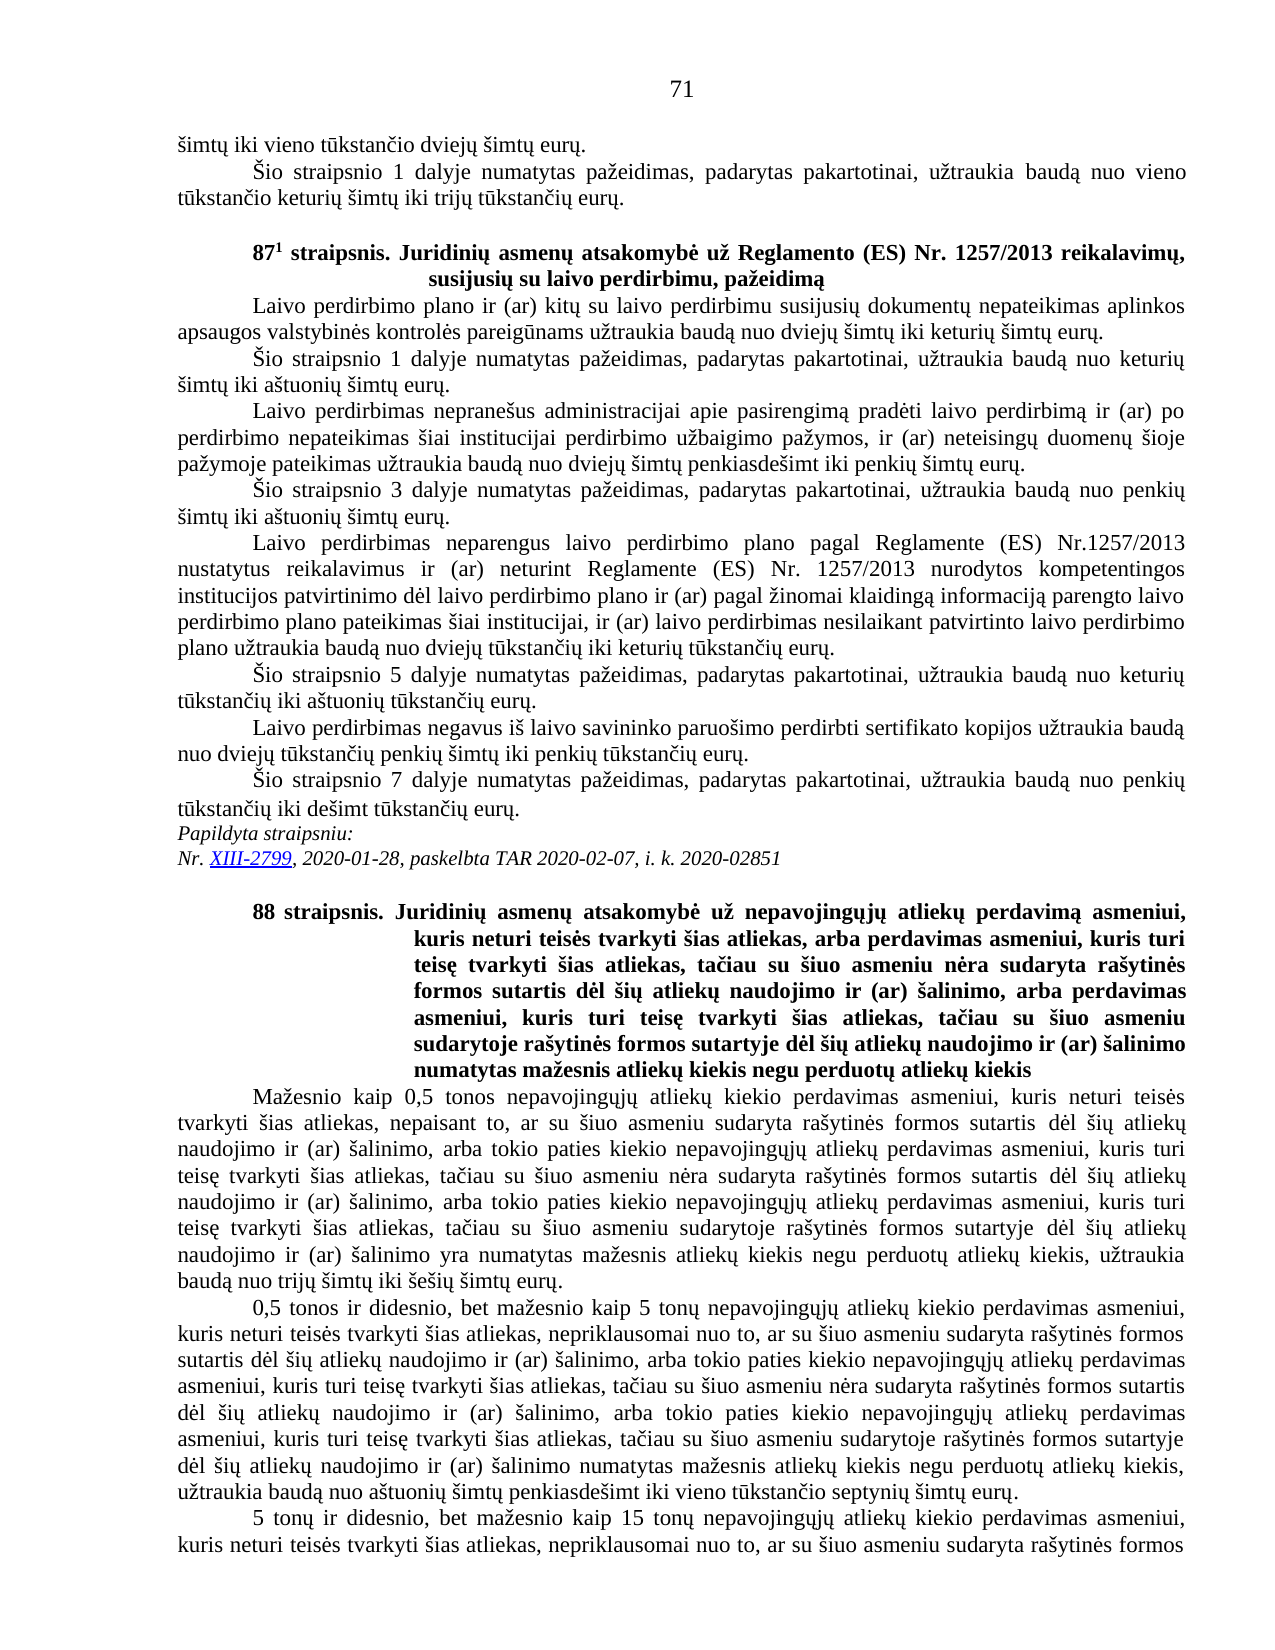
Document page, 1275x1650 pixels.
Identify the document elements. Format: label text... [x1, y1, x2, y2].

text Šio straipsnio 5 dalyje numatytas pažeidimas, padarytas pakartotinai, užtraukia baudą nuo keturių tūkstančių iki aštuonių tūkstančių eurų. [177, 661, 1186, 713]
text 871 straipsnis. Juridinių asmenų atsakomybė už Reglamento (ES) Nr. 1257/2013 reikalavimų, susijusių su laivo perdirbimu, pažeidimą [252, 239, 1186, 292]
text Šio straipsnio 3 dalyje numatytas pažeidimas, padarytas pakartotinai, užtraukia baudą nuo penkių šimtų iki aštuonių šimtų eurų. [177, 476, 1186, 529]
text Šio straipsnio 1 dalyje numatytas pažeidimas, padarytas pakartotinai, užtraukia baudą nuo vieno tūkstančio keturių šimtų iki trijų tūkstančių eurų. [177, 158, 1186, 210]
text Šio straipsnio 1 dalyje numatytas pažeidimas, padarytas pakartotinai, užtraukia baudą nuo keturių šimtų iki aštuonių šimtų eurų. [177, 344, 1186, 397]
text Laivo perdirbimo plano ir (ar) kitų su laivo perdirbimu susijusių dokumentų nepateikimas aplinkos apsaugos valstybinės kontrolės pareigūnams užtraukia baudą nuo dviejų šimtų iki keturių šimtų eurų. [177, 292, 1186, 344]
text 88 straipsnis. Juridinių asmenų atsakomybė už nepavojingųjų atliekų perdavimą asmeniui, kuris neturi teisės tvarkyti šias atliekas, arba perdavimas asmeniui, kuris turi teisę tvarkyti šias atliekas, tačiau su šiuo asmeniu nėra sudaryta rašytinės formos sutartis dėl šių atliekų naudojimo ir (ar) šalinimo, arba perdavimas asmeniui, kuris turi teisę tvarkyti šias atliekas, tačiau su šiuo asmeniu sudarytoje rašytinės formos sutartyje dėl šių atliekų naudojimo ir (ar) šalinimo numatytas mažesnis atliekų kiekis negu perduotų atliekų kiekis [252, 898, 1186, 1083]
text Laivo perdirbimas neparengus laivo perdirbimo plano pagal Reglamente (ES) Nr.1257/2013 nustatytus reikalavimus ir (ar) neturint Reglamente (ES) Nr. 1257/2013 nurodytos kompetentingos institucijos patvirtinimo dėl laivo perdirbimo plano ir (ar) pagal žinomai klaidingą informaciją parengto laivo perdirbimo plano pateikimas šiai institucijai, ir (ar) laivo perdirbimas nesilaikant patvirtinto laivo perdirbimo plano užtraukia baudą nuo dviejų tūkstančių iki keturių tūkstančių eurų. [177, 529, 1186, 661]
text Laivo perdirbimas negavus iš laivo savininko paruošimo perdirbti sertifikato kopijos užtraukia baudą nuo dviejų tūkstančių penkių šimtų iki penkių tūkstančių eurų. [177, 713, 1186, 766]
text Mažesnio kaip 0,5 tonos nepavojingųjų atliekų kiekio perdavimas asmeniui, kuris neturi teisės tvarkyti šias atliekas, nepaisant to, ar su šiuo asmeniu sudaryta rašytinės formos sutartis dėl šių atliekų naudojimo ir (ar) šalinimo, arba tokio paties kiekio nepavojingųjų atliekų perdavimas asmeniui, kuris turi teisę tvarkyti šias atliekas, tačiau su šiuo asmeniu nėra sudaryta rašytinės formos sutartis dėl šių atliekų naudojimo ir (ar) šalinimo, arba tokio paties kiekio nepavojingųjų atliekų perdavimas asmeniui, kuris turi teisę tvarkyti šias atliekas, tačiau su šiuo asmeniu sudarytoje rašytinės formos sutartyje dėl šių atliekų naudojimo ir (ar) šalinimo yra numatytas mažesnis atliekų kiekis negu perduotų atliekų kiekis, užtraukia baudą nuo trijų šimtų iki šešių šimtų eurų. [177, 1083, 1186, 1293]
text 5 tonų ir didesnio, bet mažesnio kaip 15 tonų nepavojingųjų atliekų kiekio perdavimas asmeniui, kuris neturi teisės tvarkyti šias atliekas, nepriklausomai nuo to, ar su šiuo asmeniu sudaryta rašytinės formos [177, 1504, 1186, 1557]
text Šio straipsnio 7 dalyje numatytas pažeidimas, padarytas pakartotinai, užtraukia baudą nuo penkių tūkstančių iki dešimt tūkstančių eurų. [177, 766, 1186, 821]
text 0,5 tonos ir didesnio, bet mažesnio kaip 5 tonų nepavojingųjų atliekų kiekio perdavimas asmeniui, kuris neturi teisės tvarkyti šias atliekas, nepriklausomai nuo to, ar su šiuo asmeniu sudaryta rašytinės formos sutartis dėl šių atliekų naudojimo ir (ar) šalinimo, arba tokio paties kiekio nepavojingųjų atliekų perdavimas asmeniui, kuris turi teisę tvarkyti šias atliekas, tačiau su šiuo asmeniu nėra sudaryta rašytinės formos sutartis dėl šių atliekų naudojimo ir (ar) šalinimo, arba tokio paties kiekio nepavojingųjų atliekų perdavimas asmeniui, kuris turi teisę tvarkyti šias atliekas, tačiau su šiuo asmeniu sudarytoje rašytinės formos sutartyje dėl šių atliekų naudojimo ir (ar) šalinimo numatytas mažesnis atliekų kiekis negu perduotų atliekų kiekis, užtraukia baudą nuo aštuonių šimtų penkiasdešimt iki vieno tūkstančio septynių šimtų eurų. [177, 1293, 1186, 1504]
text Nr. XIII-2799, 2020-01-28, paskelbta TAR 2020-02-07, i. k. 2020-02851 [177, 845, 1186, 869]
text Papildyta straipsniu: [177, 821, 1186, 845]
text Laivo perdirbimas nepranešus administracijai apie pasirengimą pradėti laivo perdirbimą ir (ar) po perdirbimo nepateikimas šiai institucijai perdirbimo užbaigimo pažymos, ir (ar) neteisingų duomenų šioje pažymoje pateikimas užtraukia baudą nuo dviejų šimtų penkiasdešimt iki penkių šimtų eurų. [177, 397, 1186, 476]
text šimtų iki vieno tūkstančio dviejų šimtų eurų. [177, 131, 1186, 158]
